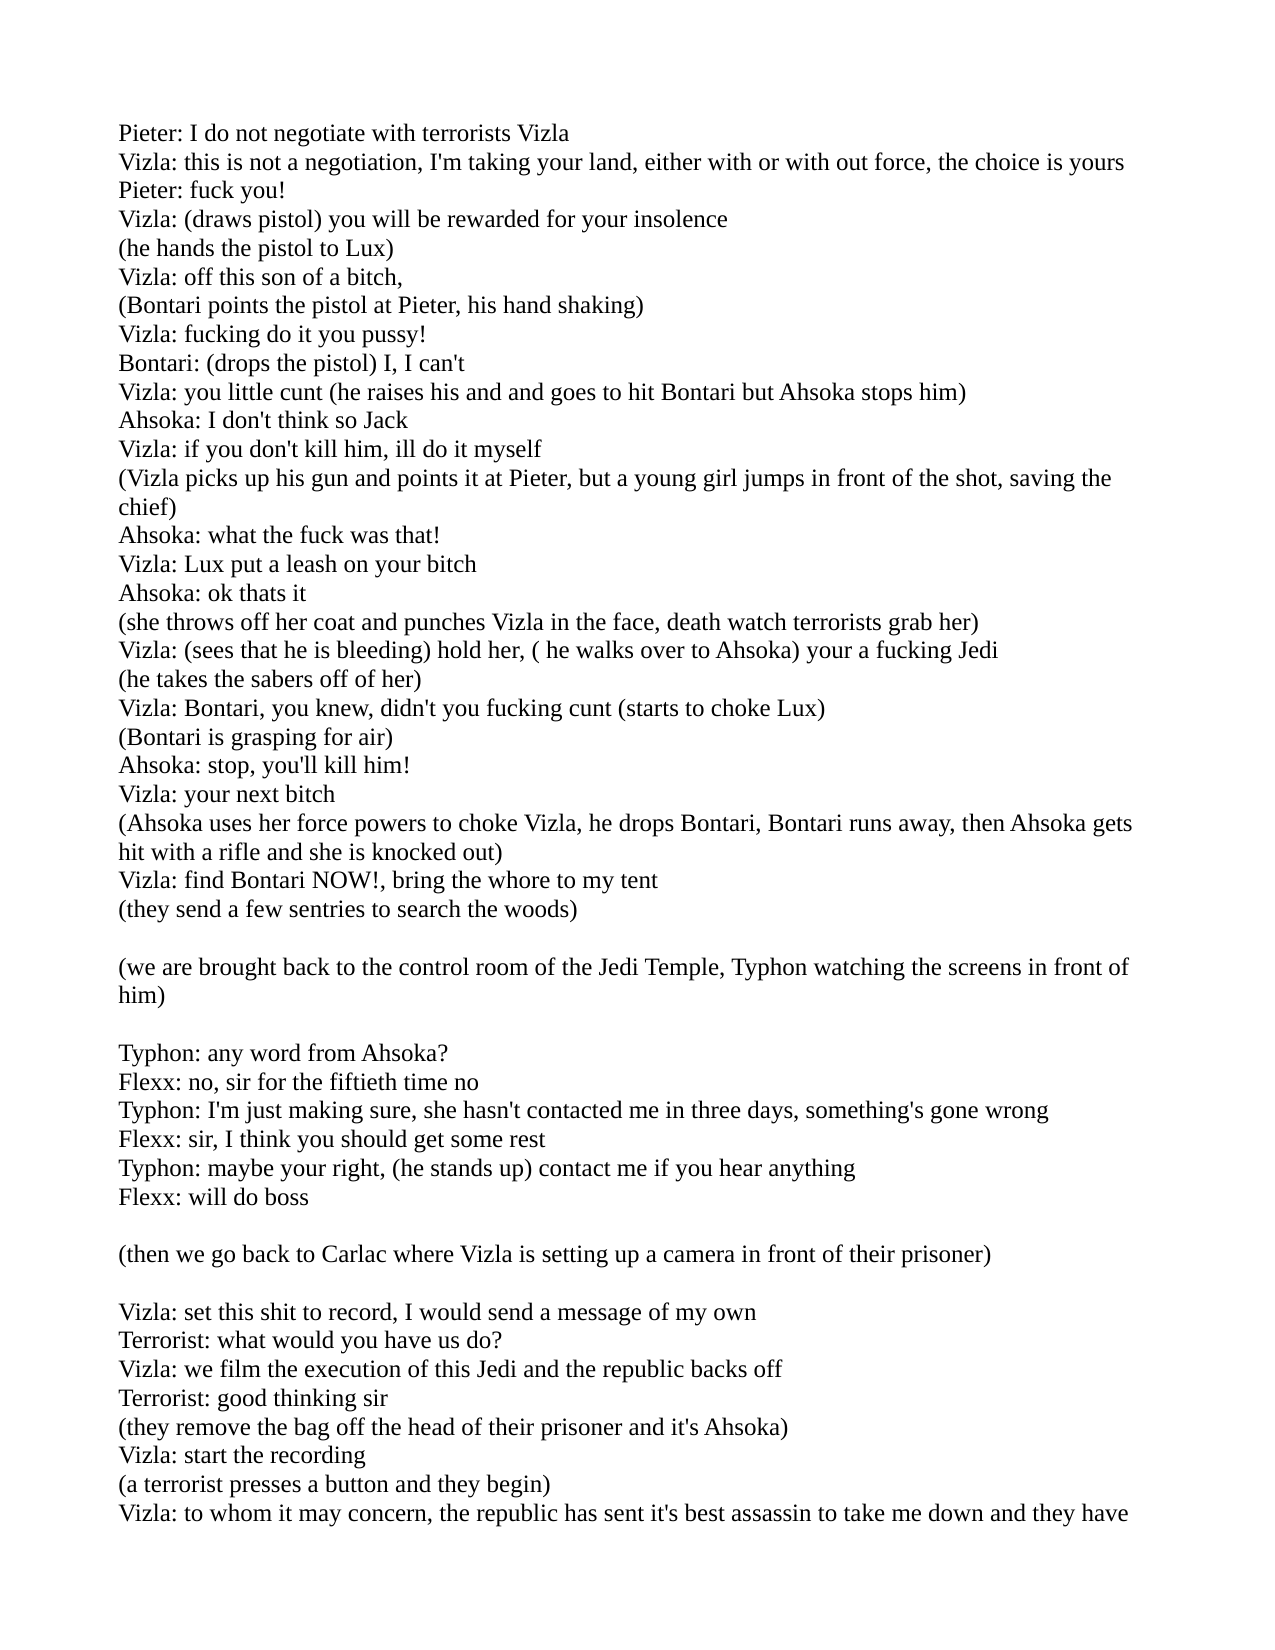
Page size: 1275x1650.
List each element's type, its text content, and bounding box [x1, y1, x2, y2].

text Vizla: (draws pistol) you will be rewarded for your insolence [118, 204, 1157, 233]
text Vizla: off this son of a bitch, [118, 262, 1157, 291]
text Vizla: fucking do it you pussy! [118, 319, 1157, 348]
text Typhon: any word from Ahsoka? [118, 1038, 1157, 1067]
text (they remove the bag off the head of their prisoner and it's Ahsoka) [118, 1412, 1157, 1441]
text Flexx: sir, I think you should get some rest [118, 1124, 1157, 1153]
text (Bontari is grasping for air) [118, 722, 1157, 751]
text Ahsoka: ok thats it [118, 578, 1157, 607]
text Terrorist: good thinking sir [118, 1383, 1157, 1412]
text Ahsoka: I don't think so Jack [118, 406, 1157, 434]
text Vizla: Bontari, you knew, didn't you fucking cunt (starts to choke Lux) [118, 693, 1157, 722]
text (they send a few sentries to search the woods) [118, 894, 1157, 923]
text Vizla: your next bitch [118, 779, 1157, 808]
text Pieter: I do not negotiate with terrorists Vizla [118, 118, 1157, 147]
text (we are brought back to the control room of the Jedi Temple, Typhon watching the screens in front of him) [118, 952, 1157, 1009]
text Typhon: maybe your right, (he stands up) contact me if you hear anything [118, 1153, 1157, 1182]
text Flexx: no, sir for the fiftieth time no [118, 1067, 1157, 1096]
text Vizla: if you don't kill him, ill do it myself [118, 434, 1157, 463]
text Vizla: find Bontari NOW!, bring the whore to my tent [118, 866, 1157, 894]
text (she throws off her coat and punches Vizla in the face, death watch terrorists grab her) [118, 607, 1157, 636]
text (then we go back to Carlac where Vizla is setting up a camera in front of their prisoner) [118, 1239, 1157, 1268]
text Vizla: you little cunt (he raises his and and goes to hit Bontari but Ahsoka stops him) [118, 377, 1157, 406]
text Vizla: set this shit to record, I would send a message of my own [118, 1297, 1157, 1326]
text Vizla: to whom it may concern, the republic has sent it's best assassin to take me down and they have [118, 1498, 1157, 1527]
text (he hands the pistol to Lux) [118, 233, 1157, 262]
text (he takes the sabers off of her) [118, 664, 1157, 693]
text (a terrorist presses a button and they begin) [118, 1469, 1157, 1498]
text Flexx: will do boss [118, 1182, 1157, 1211]
text Vizla: we film the execution of this Jedi and the republic backs off [118, 1354, 1157, 1383]
text Terrorist: what would you have us do? [118, 1326, 1157, 1354]
text Vizla: Lux put a leash on your bitch [118, 549, 1157, 578]
text Vizla: start the recording [118, 1441, 1157, 1469]
text Ahsoka: stop, you'll kill him! [118, 751, 1157, 779]
text (Bontari points the pistol at Pieter, his hand shaking) [118, 291, 1157, 319]
text Vizla: this is not a negotiation, I'm taking your land, either with or with out force, the choice is yours [118, 147, 1157, 176]
text Pieter: fuck you! [118, 176, 1157, 204]
text Bontari: (drops the pistol) I, I can't [118, 348, 1157, 377]
text Typhon: I'm just making sure, she hasn't contacted me in three days, something's gone wrong [118, 1096, 1157, 1124]
text Ahsoka: what the fuck was that! [118, 521, 1157, 549]
text (Ahsoka uses her force powers to choke Vizla, he drops Bontari, Bontari runs away, then Ahsoka gets hit with a rifle and she is knocked out) [118, 808, 1157, 866]
text (Vizla picks up his gun and points it at Pieter, but a young girl jumps in front of the shot, saving the chief) [118, 463, 1157, 521]
text Vizla: (sees that he is bleeding) hold her, ( he walks over to Ahsoka) your a fucking Jedi [118, 636, 1157, 664]
